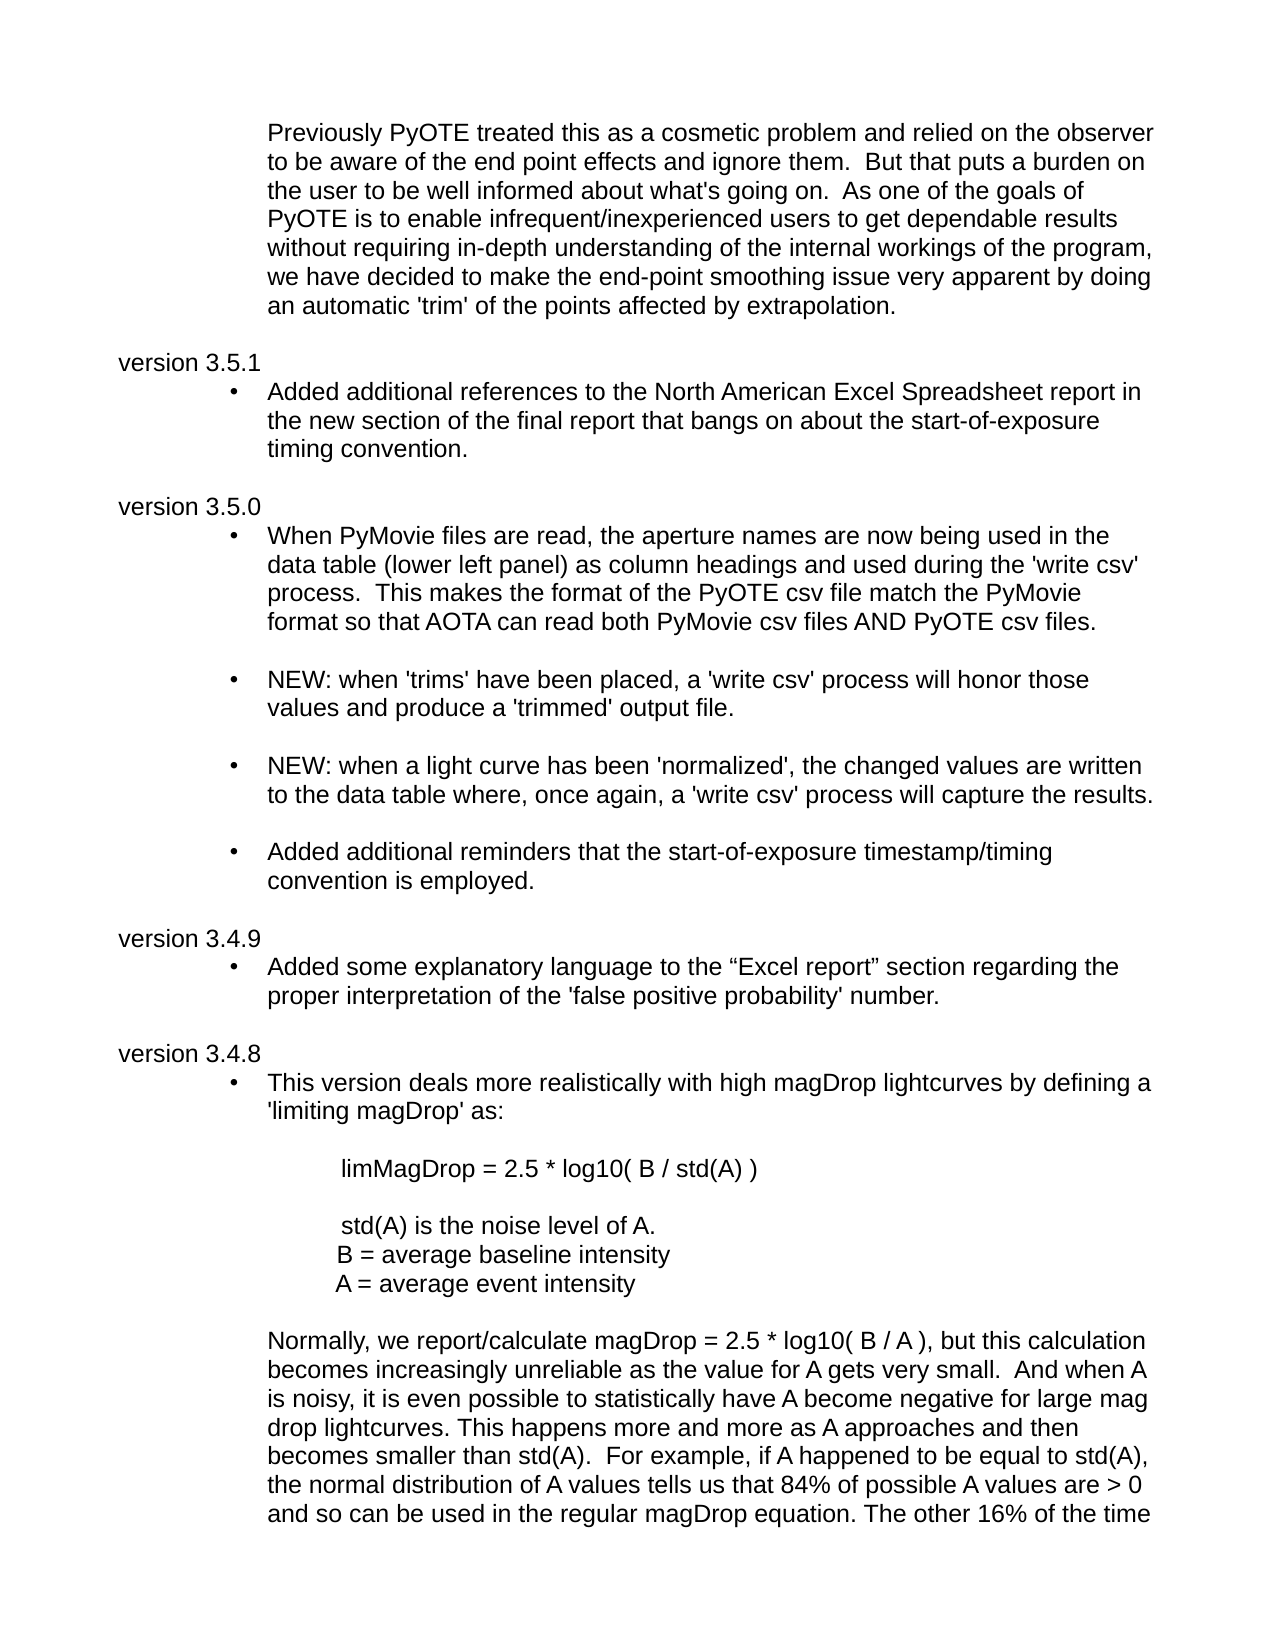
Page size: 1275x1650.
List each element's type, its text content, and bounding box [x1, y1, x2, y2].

list Added additional references to the North American Excel Spreadsheet report in the new section of the final report that bangs on about the start-of-exposure timing convention. [229, 377, 1157, 492]
text version 3.5.1 [118, 348, 1157, 377]
list B = average baseline intensity A = average event intensity Normally, we report/calculate magDrop = 2.5 * log10( B / A ), but this calculation becomes increasingly unreliable as the value for A gets very small. And when A is noisy, it is even possible to statistically have A become negative for large mag drop lightcurves. This happens more and more as A approaches and then becomes smaller than std(A). For example, if A happened to be equal to std(A), the normal distribution of A values tells us that 84% of possible A values are > 0 and so can be used in the regular magDrop equation. The other 16% of the time [229, 1240, 1157, 1528]
list Previously PyOTE treated this as a cosmetic problem and relied on the observer to be aware of the end point effects and ignore them. But that puts a burden on the user to be well informed about what's going on. As one of the goals of PyOTE is to enable infrequent/inexperienced users to get dependable results without requiring in-depth understanding of the internal workings of the program, we have decided to make the end-point smoothing issue very apparent by doing an automatic 'trim' of the points affected by extrapolation. [229, 118, 1157, 348]
list Added some explanatory language to the “Excel report” section regarding the proper interpretation of the 'false positive probability' number. [229, 952, 1157, 1039]
list NEW: when 'trims' have been placed, a 'write csv' process will honor those values and produce a 'trimmed' output file. [229, 664, 1157, 751]
text version 3.4.9 [118, 924, 1157, 952]
text version 3.5.0 [118, 492, 1157, 521]
list Added additional reminders that the start-of-exposure timestamp/timing convention is employed. [229, 837, 1157, 895]
list When PyMovie files are read, the aperture names are now being used in the data table (lower left panel) as column headings and used during the 'write csv' process. This makes the format of the PyOTE csv file match the PyMovie format so that AOTA can read both PyMovie csv files AND PyOTE csv files. [229, 521, 1157, 664]
list NEW: when a light curve has been 'normalized', the changed values are written to the data table where, once again, a 'write csv' process will capture the results. [229, 751, 1157, 837]
list This version deals more realistically with high magDrop lightcurves by defining a 'limiting magDrop' as: limMagDrop = 2.5 * log10( B / std(A) ) std(A) is the noise level of A. [229, 1067, 1157, 1240]
text version 3.4.8 [118, 1039, 1157, 1067]
